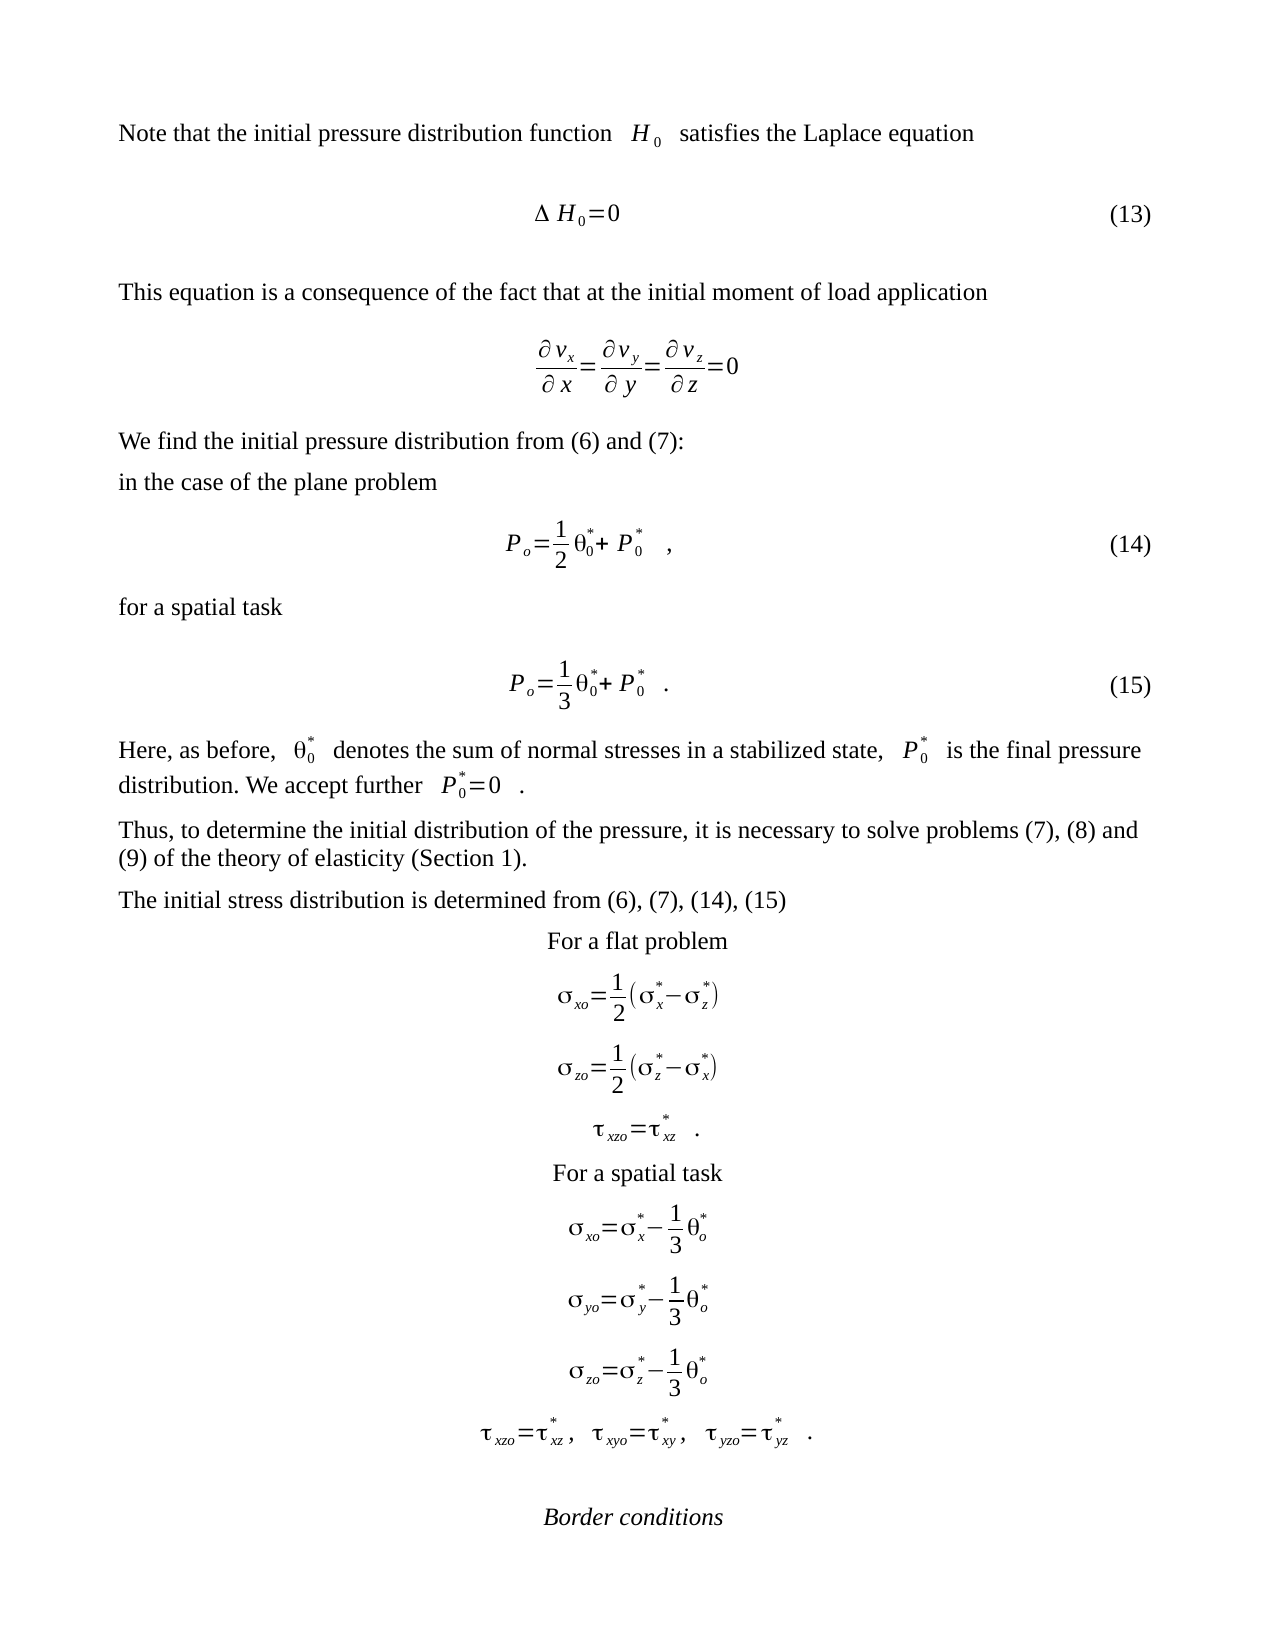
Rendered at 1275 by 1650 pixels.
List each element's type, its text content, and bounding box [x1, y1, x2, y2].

table_header (14) [1041, 509, 1157, 592]
table_header (13) [1041, 192, 1157, 248]
table_header [118, 192, 1041, 248]
text We find the initial pressure distribution from (6) and (7): [118, 426, 1157, 455]
text For a flat problem [118, 926, 1157, 955]
text For a spatial task [118, 1158, 1157, 1187]
text The initial stress distribution is determined from (6), (7), (14), (15) [118, 885, 1157, 913]
text This equation is a consequence of the fact that at the initial moment of load application [118, 277, 1157, 306]
text Thus, to determine the initial distribution of the pressure, it is necessary to solve problems (7), (8) and (9) of the theory of elasticity (Section 1). [118, 815, 1157, 872]
table_header . [118, 649, 1041, 732]
text Border conditions [118, 1502, 1157, 1531]
text . [118, 1110, 1157, 1145]
table_header , [118, 509, 1041, 592]
text . [118, 1414, 1157, 1449]
text Note that the initial pressure distribution functionsatisfies the Laplace equation [118, 118, 1157, 151]
text in the case of the plane problem [118, 467, 1157, 496]
table_header (15) [1041, 649, 1157, 732]
text for a spatial task [118, 592, 1157, 620]
text Here, as before,denotes the sum of normal stresses in a stabilized state,is the final pressure distribution. We accept further. [118, 732, 1157, 802]
